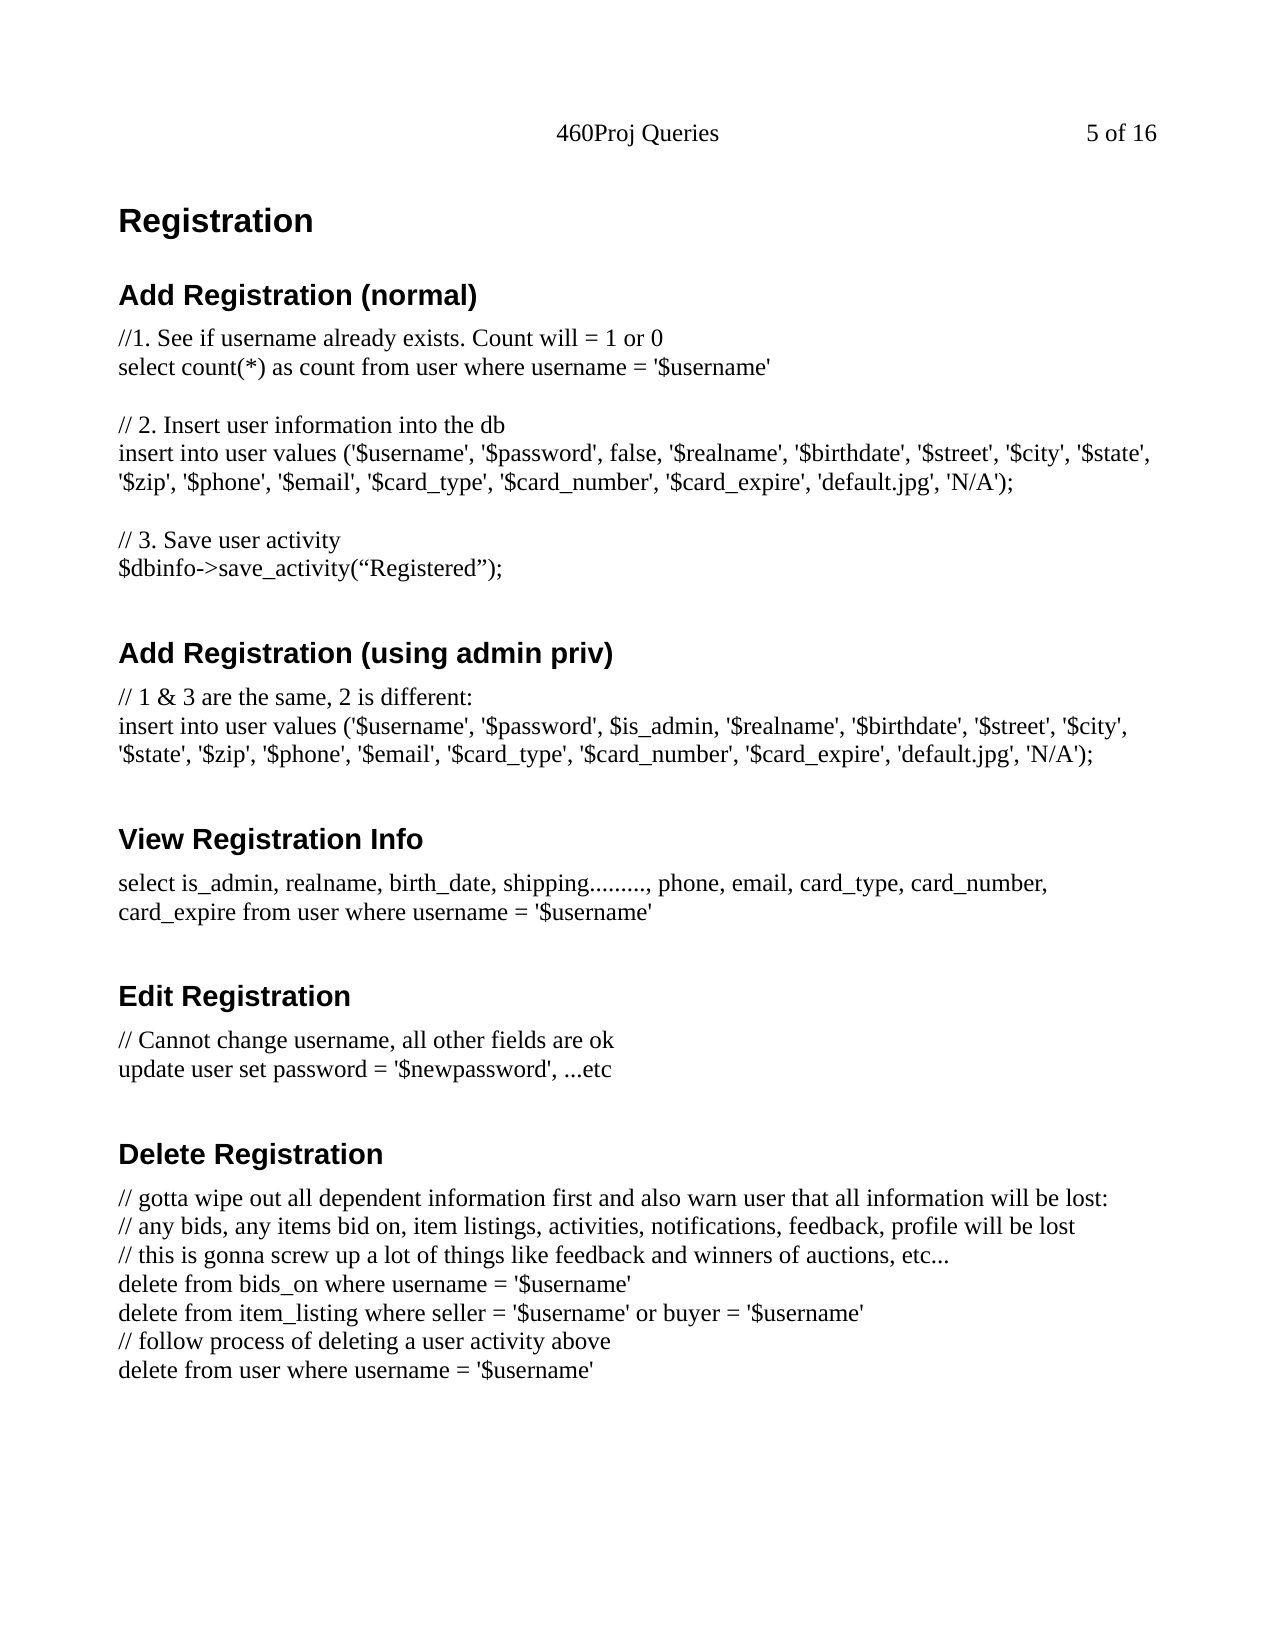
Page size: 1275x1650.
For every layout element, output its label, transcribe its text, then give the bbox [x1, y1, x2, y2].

text select is_admin, realname, birth_date, shipping........., phone, email, card_type, card_number, card_expire from user where username = '$username' [118, 868, 1157, 926]
subtitle Delete Registration [118, 1137, 1157, 1170]
subtitle Add Registration (using admin priv) [118, 636, 1157, 669]
subtitle Add Registration (normal) [118, 277, 1157, 311]
text delete from item_listing where seller = '$username' or buyer = '$username' [118, 1298, 1157, 1326]
text // 2. Insert user information into the db [118, 410, 1157, 438]
text // this is gonna screw up a lot of things like feedback and winners of auctions, etc... [118, 1240, 1157, 1269]
text insert into user values ('$username', '$password', $is_admin, '$realname', '$birthdate', '$street', '$city', '$state', '$zip', '$phone', '$email', '$card_type', '$card_number', '$card_expire', 'default.jpg', 'N/A'); [118, 711, 1157, 768]
text delete from user where username = '$username' [118, 1355, 1157, 1384]
text // follow process of deleting a user activity above [118, 1326, 1157, 1355]
text // gotta wipe out all dependent information first and also warn user that all information will be lost: [118, 1183, 1157, 1211]
subtitle View Registration Info [118, 822, 1157, 856]
subtitle Registration [118, 201, 1157, 240]
text // 3. Save user activity [118, 525, 1157, 553]
text select count(*) as count from user where username = '$username' [118, 352, 1157, 381]
text update user set password = '$newpassword', ...etc [118, 1054, 1157, 1083]
text // any bids, any items bid on, item listings, activities, notifications, feedback, profile will be lost [118, 1211, 1157, 1240]
text insert into user values ('$username', '$password', false, '$realname', '$birthdate', '$street', '$city', '$state', '$zip', '$phone', '$email', '$card_type', '$card_number', '$card_expire', 'default.jpg', 'N/A'); [118, 438, 1157, 496]
subtitle Edit Registration [118, 979, 1157, 1013]
text //1. See if username already exists. Count will = 1 or 0 [118, 323, 1157, 352]
text $dbinfo->save_activity(“Registered”); [118, 553, 1157, 582]
text delete from bids_on where username = '$username' [118, 1269, 1157, 1298]
text // 1 & 3 are the same, 2 is different: [118, 682, 1157, 711]
text // Cannot change username, all other fields are ok [118, 1025, 1157, 1054]
